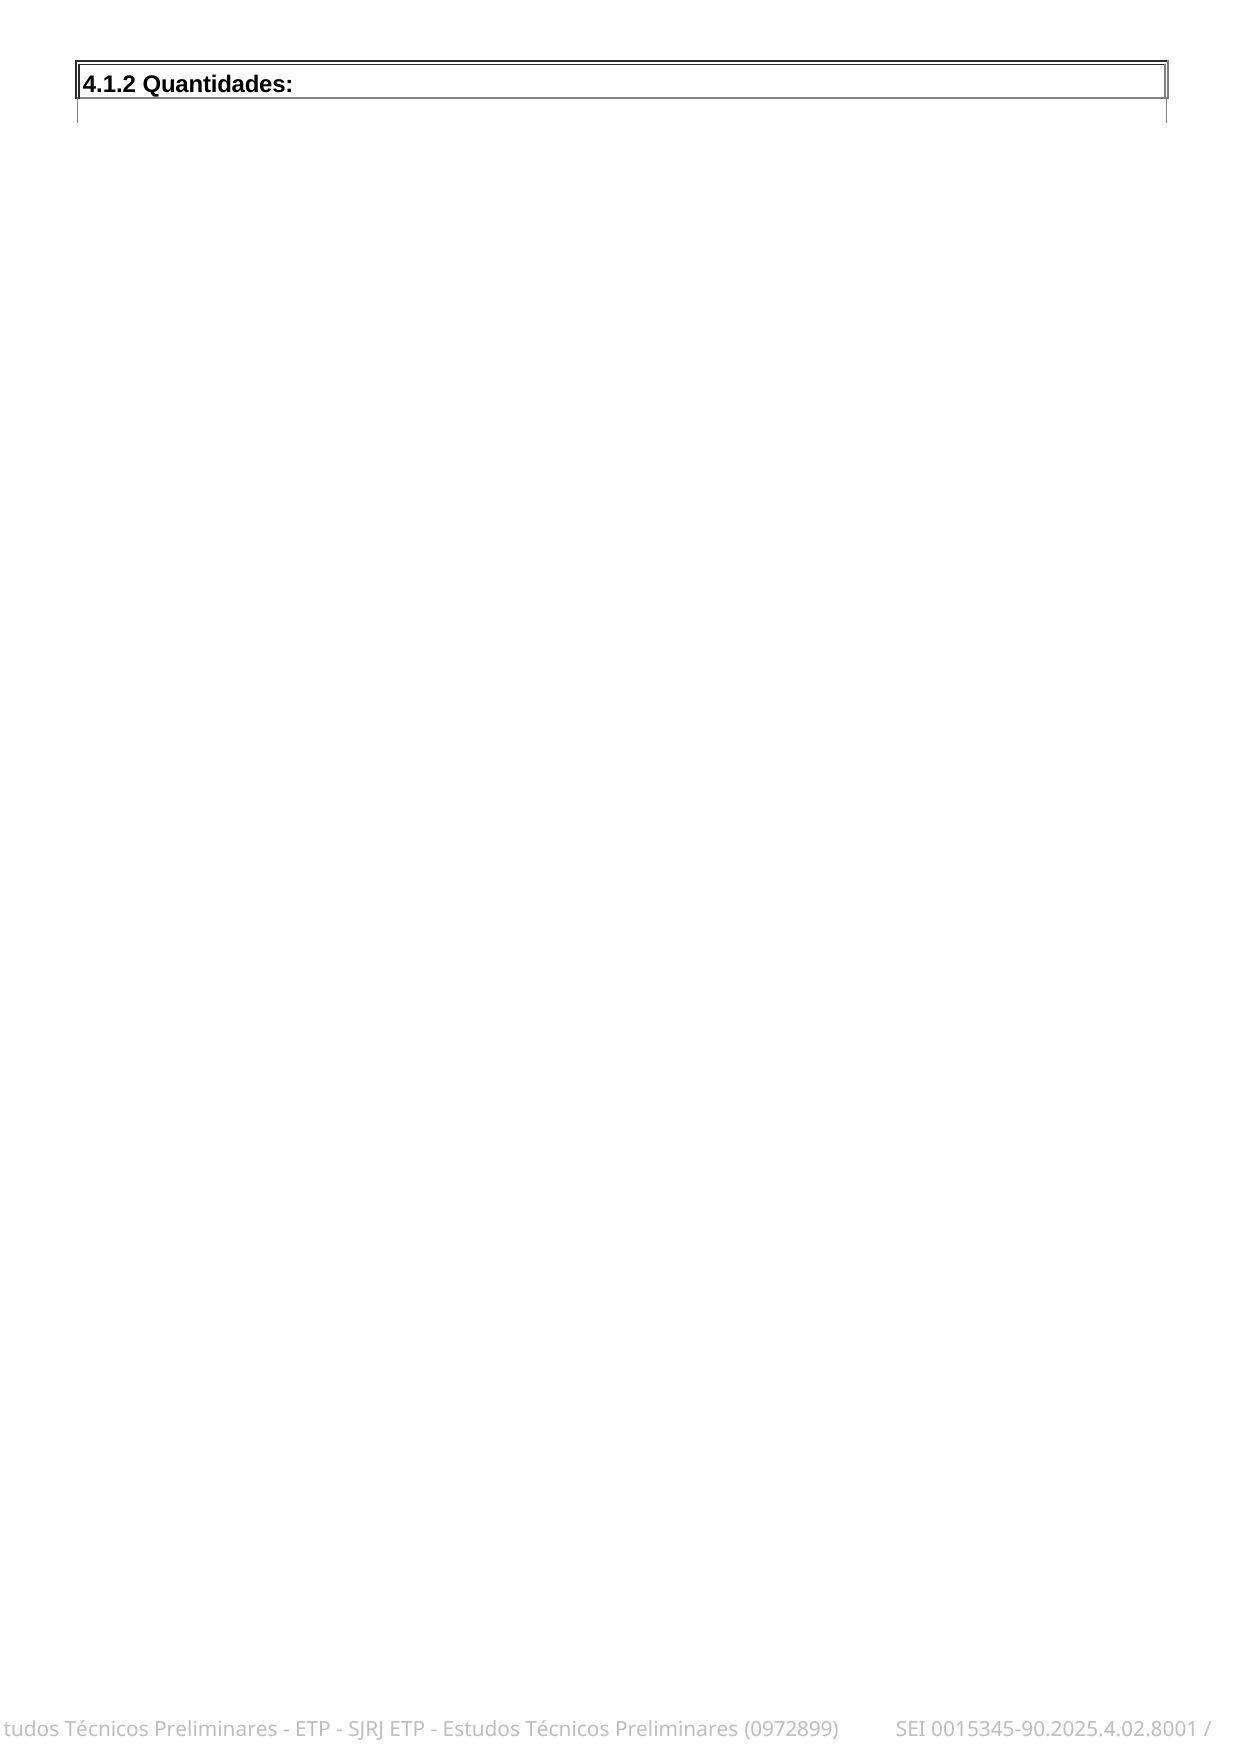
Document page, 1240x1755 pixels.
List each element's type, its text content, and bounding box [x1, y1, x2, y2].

table_cell [78, 99, 1166, 123]
table_cell 4.1.2 Quantidades: [80, 65, 1164, 97]
